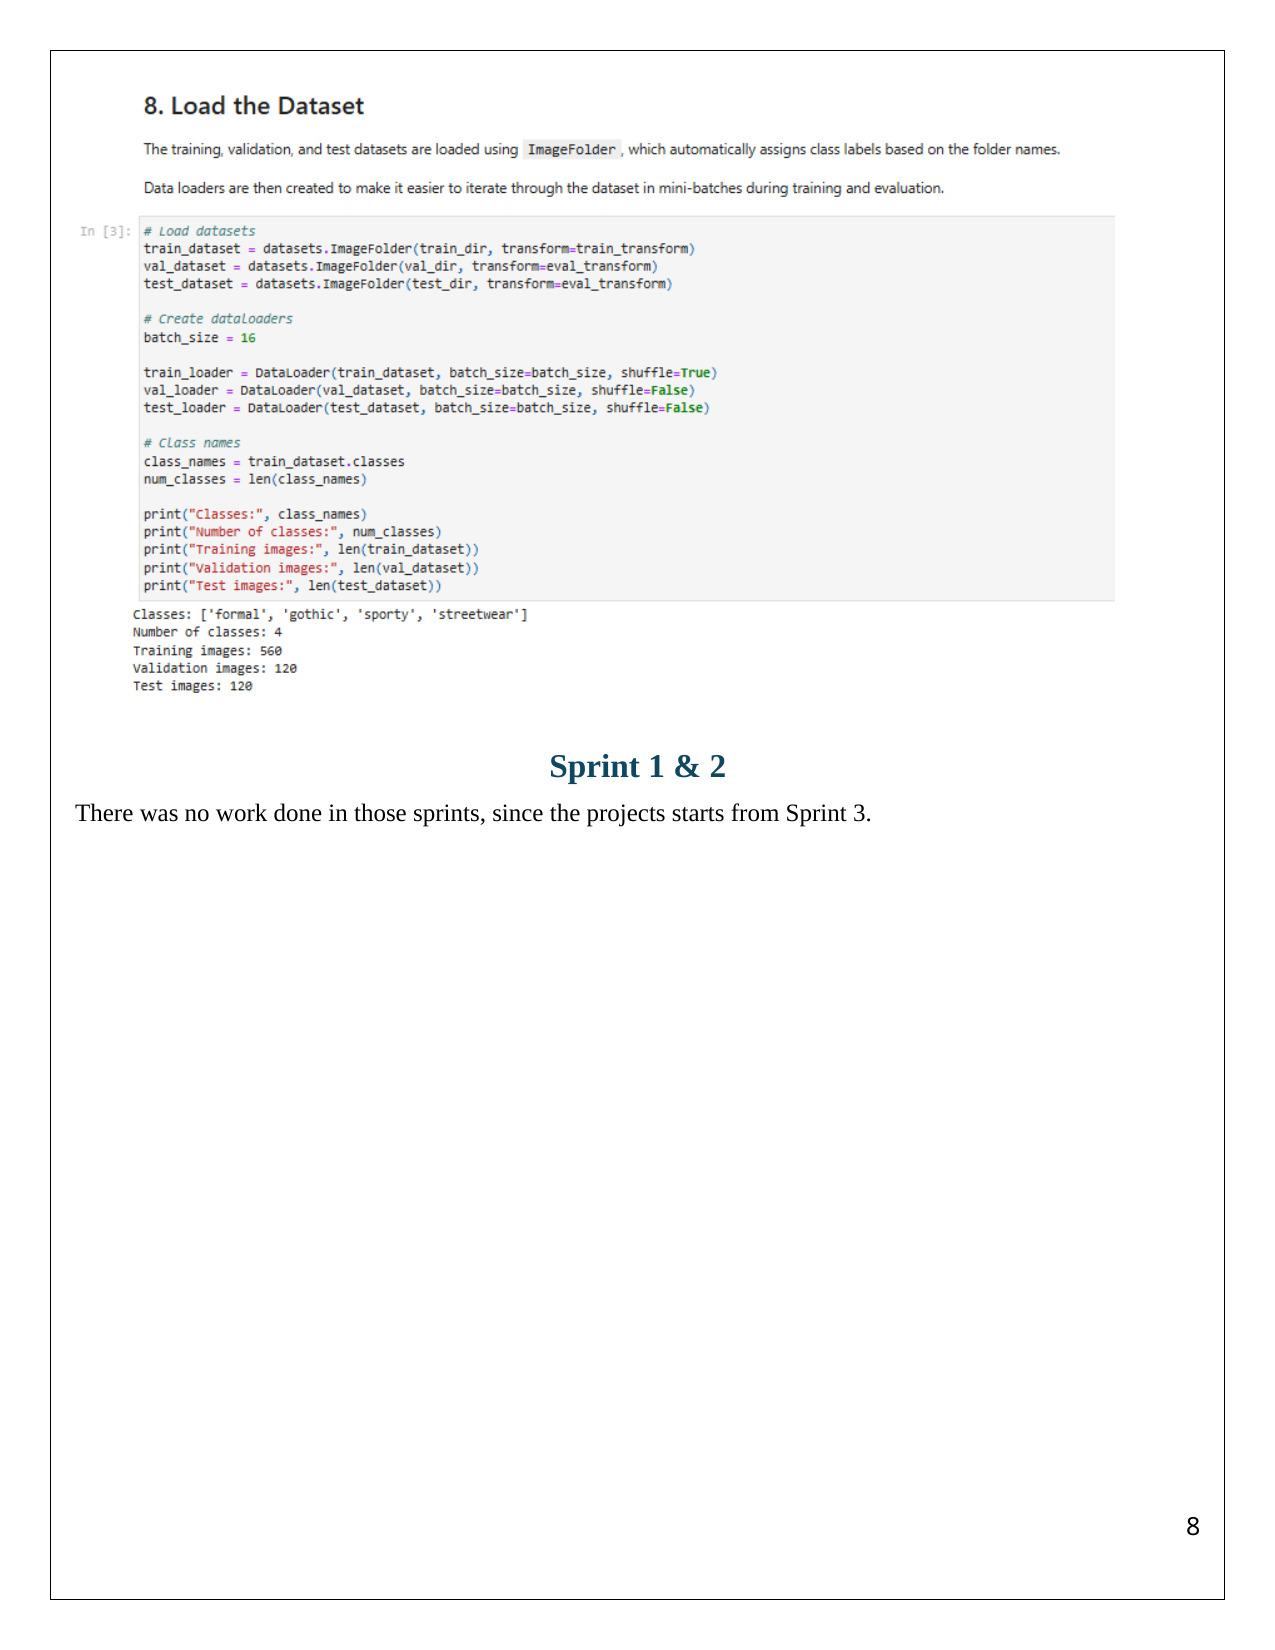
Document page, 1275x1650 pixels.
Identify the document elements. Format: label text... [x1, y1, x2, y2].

subtitle Sprint 1 & 2 [75, 746, 1200, 784]
text There was no work done in those sprints, since the projects starts from Sprint 3. [75, 798, 1200, 827]
